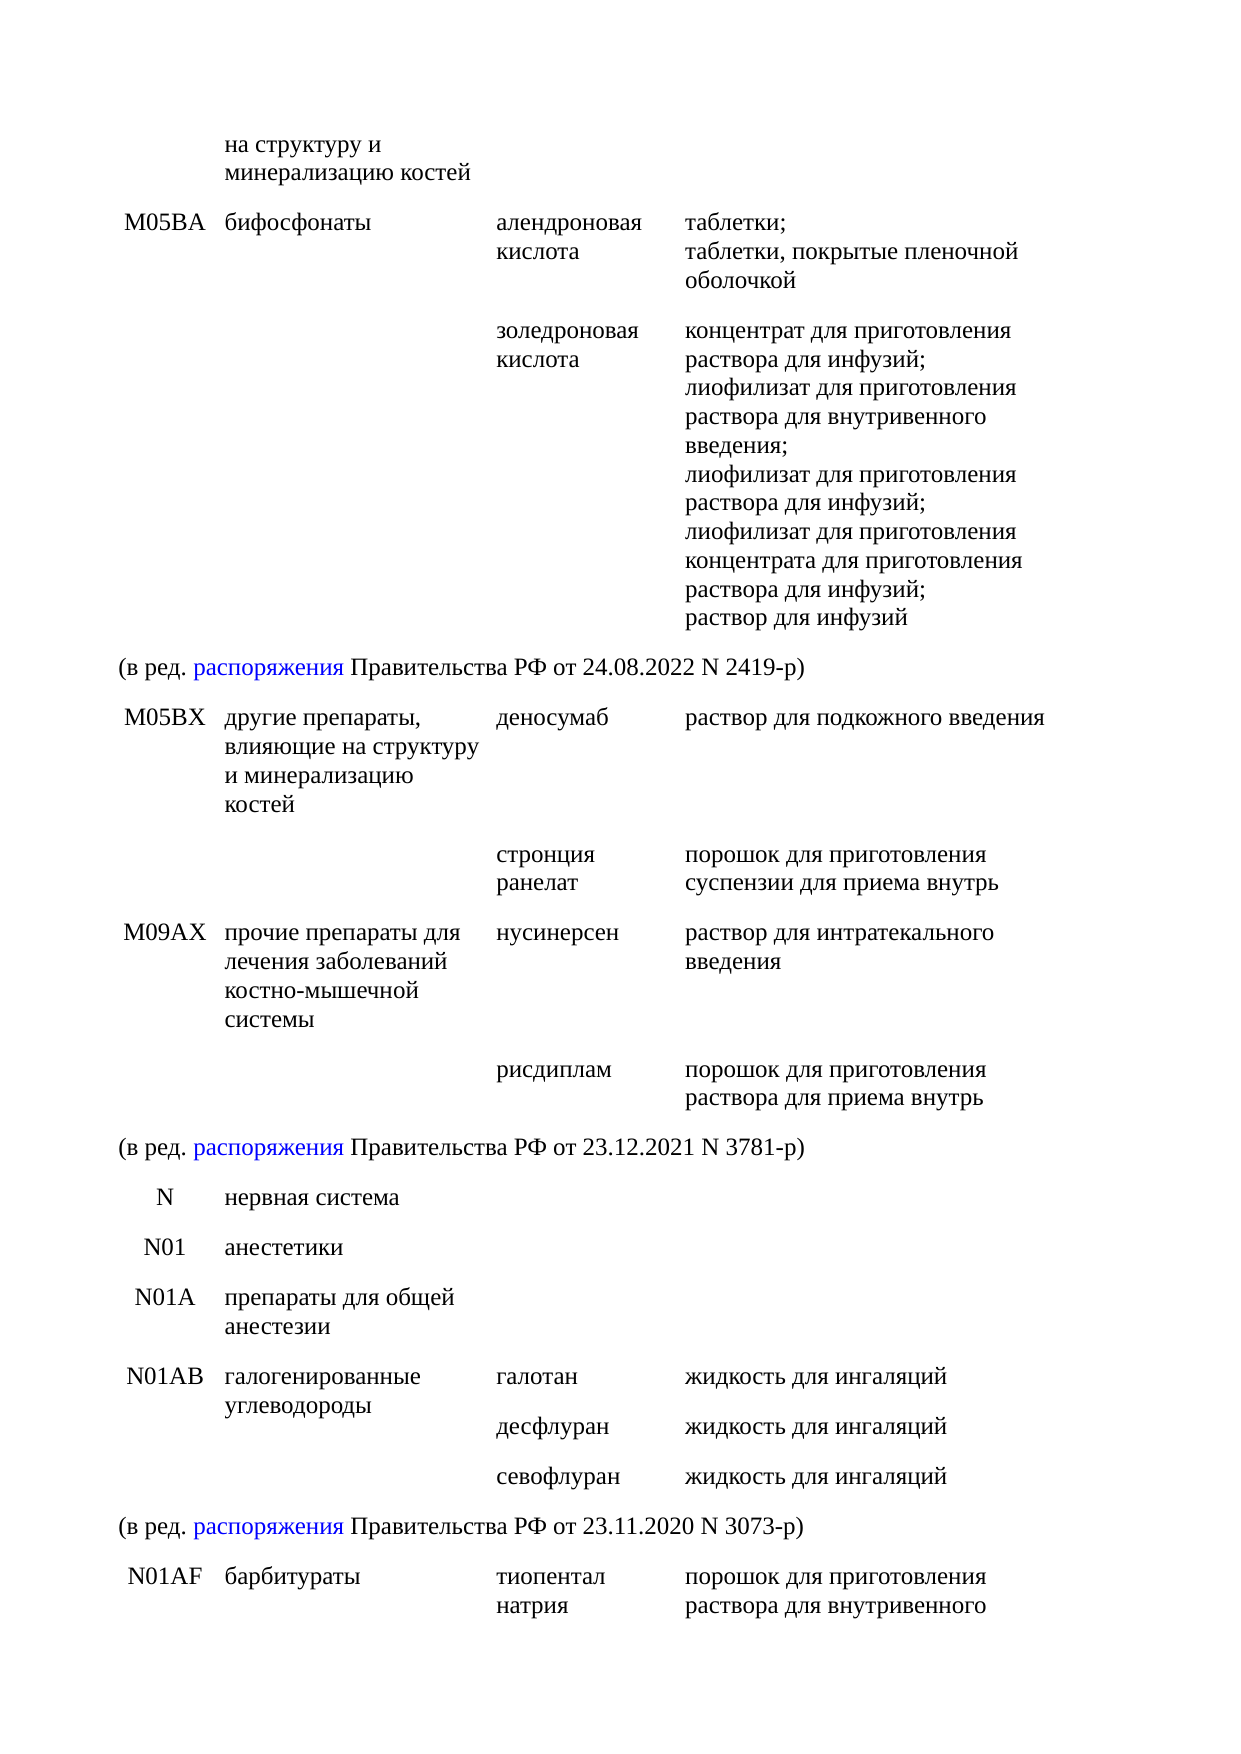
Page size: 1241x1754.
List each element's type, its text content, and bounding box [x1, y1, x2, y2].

table_cell [679, 1272, 1056, 1351]
table_cell N01A [112, 1272, 218, 1351]
table_cell галотан [490, 1351, 678, 1401]
table_cell раствор для интратекального введения [679, 907, 1056, 1043]
table_cell нусинерсен [490, 907, 678, 1043]
table_cell нервная система [218, 1172, 489, 1222]
table_cell [679, 118, 1056, 197]
table_cell препараты для общей анестезии [218, 1272, 489, 1351]
table_cell жидкость для ингаляций [679, 1351, 1056, 1401]
table_cell севофлуран [490, 1451, 678, 1501]
table_cell раствор для подкожного введения [679, 692, 1056, 828]
table_cell анестетики [218, 1222, 489, 1272]
table_cell прочие препараты для лечения заболеваний костно-мышечной системы [218, 907, 489, 1043]
table_cell стронция ранелат [490, 828, 678, 907]
table_cell рисдиплам [490, 1043, 678, 1122]
table_cell N [112, 1172, 218, 1222]
table_cell [218, 828, 489, 907]
table_cell N01AF [112, 1551, 218, 1629]
table_cell на структуру и минерализацию костей [218, 118, 489, 197]
table_cell (в ред. распоряжения Правительства РФ от 23.12.2021 N 3781-р) [112, 1122, 1056, 1172]
table_cell таблетки; таблетки, покрытые пленочной оболочкой [679, 197, 1056, 304]
table_cell другие препараты, влияющие на структуру и минерализацию костей [218, 692, 489, 828]
table_cell (в ред. распоряжения Правительства РФ от 24.08.2022 N 2419-р) [112, 642, 1056, 692]
table_cell M05BA [112, 197, 218, 304]
table_cell тиопентал натрия [490, 1551, 678, 1629]
table_cell [112, 1043, 218, 1122]
table_cell [112, 828, 218, 907]
table_cell деносумаб [490, 692, 678, 828]
table_cell (в ред. распоряжения Правительства РФ от 23.11.2020 N 3073-р) [112, 1501, 1056, 1551]
table_cell [112, 118, 218, 197]
table_cell жидкость для ингаляций [679, 1401, 1056, 1451]
table_cell порошок для приготовления раствора для приема внутрь [679, 1043, 1056, 1122]
table_cell жидкость для ингаляций [679, 1451, 1056, 1501]
table_cell бифосфонаты [218, 197, 489, 304]
table_cell [679, 1172, 1056, 1222]
table_cell N01 [112, 1222, 218, 1272]
table_cell [218, 1043, 489, 1122]
table_cell алендроновая кислота [490, 197, 678, 304]
table_cell [679, 1222, 1056, 1272]
table_cell барбитураты [218, 1551, 489, 1629]
table_cell [490, 1222, 678, 1272]
table_cell порошок для приготовления раствора для внутривенного [679, 1551, 1056, 1629]
table_cell [490, 1272, 678, 1351]
table_cell [490, 118, 678, 197]
table_cell галогенированные углеводороды [218, 1351, 489, 1501]
table_cell N01AB [112, 1351, 218, 1501]
table_cell M05BX [112, 692, 218, 828]
table_cell [112, 304, 218, 642]
table_cell [218, 304, 489, 642]
table_cell концентрат для приготовления раствора для инфузий; лиофилизат для приготовления раствора для внутривенного введения; лиофилизат для приготовления раствора для инфузий; лиофилизат для приготовления концентрата для приготовления раствора для инфузий; раствор для инфузий [679, 304, 1056, 642]
table_cell золедроновая кислота [490, 304, 678, 642]
table_cell порошок для приготовления суспензии для приема внутрь [679, 828, 1056, 907]
table_cell M09AX [112, 907, 218, 1043]
table_cell десфлуран [490, 1401, 678, 1451]
table_cell [490, 1172, 678, 1222]
